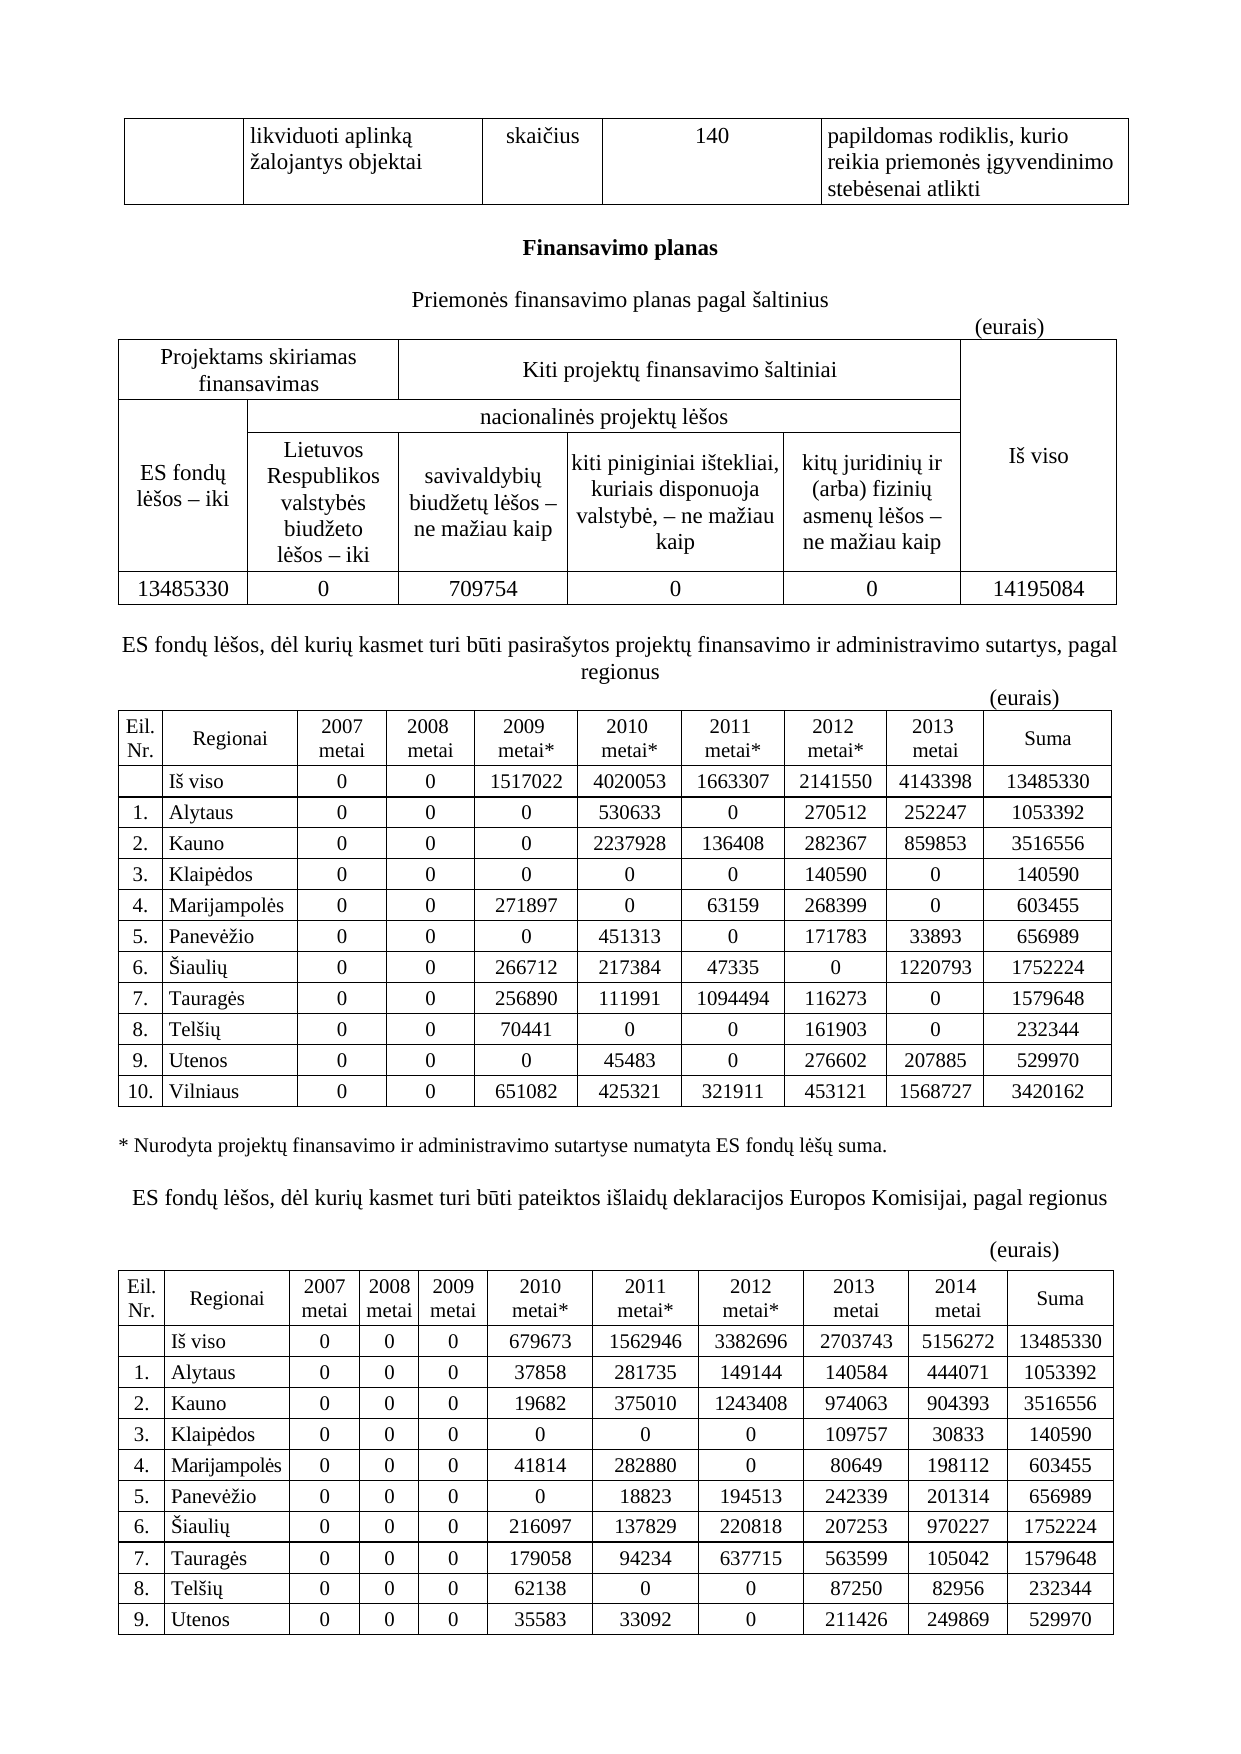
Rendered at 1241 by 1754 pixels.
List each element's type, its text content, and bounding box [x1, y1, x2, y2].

table_header Regionai [165, 1271, 289, 1325]
table_cell 1752224 [984, 952, 1111, 982]
table_cell 679673 [488, 1326, 592, 1356]
table_cell 14195084 [961, 572, 1116, 604]
table_cell 140584 [804, 1357, 908, 1387]
table_cell 0 [290, 1388, 359, 1418]
table_cell 94234 [593, 1543, 698, 1572]
table_cell [125, 119, 243, 204]
table_cell Marijampolės [165, 1450, 289, 1479]
table_cell 1094494 [682, 983, 784, 1013]
text Finansavimo planas [118, 234, 1122, 260]
table_cell papildomas rodiklis, kurio reikia priemonės įgyvendinimo stebėsenai atlikti [822, 119, 1128, 204]
table_cell kiti piniginiai ištekliai, kuriais disponuoja valstybė, – ne mažiau kaip [568, 433, 783, 571]
table_cell 0 [699, 1604, 803, 1634]
table_cell 451313 [578, 921, 681, 951]
table_header 2010 metai* [578, 711, 681, 765]
table_header Suma [1008, 1271, 1113, 1325]
table_cell 116273 [785, 983, 886, 1013]
table_header 2008 metai [387, 711, 474, 765]
table_cell 0 [387, 798, 474, 827]
table_cell 0 [488, 1419, 592, 1449]
table_cell 194513 [699, 1481, 803, 1511]
table_cell 281735 [593, 1357, 698, 1387]
table_cell Kauno [163, 828, 297, 858]
table_cell 6. [119, 1512, 164, 1541]
table_cell 276602 [785, 1045, 886, 1075]
table_cell 0 [419, 1450, 487, 1479]
table_cell 70441 [475, 1014, 577, 1044]
table_cell 268399 [785, 890, 886, 920]
table_cell 136408 [682, 828, 784, 858]
table_cell 140590 [785, 859, 886, 889]
table_cell 18823 [593, 1481, 698, 1511]
table_cell 8. [119, 1574, 164, 1603]
table_cell 904393 [909, 1388, 1007, 1418]
table_cell Tauragės [163, 983, 297, 1013]
table_cell 82956 [909, 1574, 1007, 1603]
table_cell 13485330 [119, 572, 247, 604]
table_cell 0 [593, 1574, 698, 1603]
table_cell 1243408 [699, 1388, 803, 1418]
table_cell Telšių [165, 1574, 289, 1603]
table_cell 242339 [804, 1481, 908, 1511]
table_cell [119, 1326, 164, 1356]
table_header 2012 metai* [785, 711, 886, 765]
table_cell 13485330 [984, 766, 1111, 796]
table_cell 3. [119, 859, 162, 889]
table_cell 0 [419, 1574, 487, 1603]
table_cell 30833 [909, 1419, 1007, 1449]
table_cell nacionalinės projektų lėšos [248, 400, 960, 432]
table_cell 0 [419, 1357, 487, 1387]
table_cell 0 [360, 1481, 418, 1511]
text * Nurodyta projektų finansavimo ir administravimo sutartyse numatyta ES fondų lėšų suma. [118, 1133, 1122, 1157]
table_cell Tauragės [165, 1543, 289, 1572]
table_cell 10. [119, 1076, 162, 1106]
table_cell ES fondų lėšos – iki [119, 400, 247, 571]
table_cell 0 [298, 859, 386, 889]
table_cell Iš viso [163, 766, 297, 796]
table_cell 137829 [593, 1512, 698, 1541]
table_cell Kauno [165, 1388, 289, 1418]
table_cell 3. [119, 1419, 164, 1449]
table_cell 3382696 [699, 1326, 803, 1356]
table_cell 0 [248, 572, 398, 604]
table_cell 0 [475, 798, 577, 827]
table_cell 35583 [488, 1604, 592, 1634]
table_cell 0 [578, 890, 681, 920]
table_cell 0 [475, 828, 577, 858]
table_header Kiti projektų finansavimo šaltiniai [399, 340, 960, 399]
table_cell 0 [298, 890, 386, 920]
table_cell 207253 [804, 1512, 908, 1541]
table_cell 0 [387, 766, 474, 796]
table_cell Vilniaus [163, 1076, 297, 1106]
table_cell 1517022 [475, 766, 577, 796]
table_cell 0 [360, 1512, 418, 1541]
table_cell 0 [682, 1045, 784, 1075]
table_cell 140 [603, 119, 821, 204]
table_cell 2. [119, 1388, 164, 1418]
table_cell 321911 [682, 1076, 784, 1106]
table_header 2009 metai [419, 1271, 487, 1325]
table_cell 207885 [887, 1045, 983, 1075]
table_cell Iš viso [165, 1326, 289, 1356]
table_cell 0 [682, 798, 784, 827]
text (eurais) [118, 684, 1122, 710]
table_cell Panevėžio [165, 1481, 289, 1511]
table_cell 0 [360, 1419, 418, 1449]
table_cell 282367 [785, 828, 886, 858]
table_cell 140590 [984, 859, 1111, 889]
table_cell 0 [387, 828, 474, 858]
table_cell 0 [475, 921, 577, 951]
table_cell 637715 [699, 1543, 803, 1572]
table_cell 0 [387, 1076, 474, 1106]
table_cell 4. [119, 890, 162, 920]
table_cell 0 [290, 1574, 359, 1603]
table_cell 0 [419, 1388, 487, 1418]
table_cell 19682 [488, 1388, 592, 1418]
table_header 2009 metai* [475, 711, 577, 765]
table_cell 0 [699, 1574, 803, 1603]
table_cell 109757 [804, 1419, 908, 1449]
table_cell 1579648 [984, 983, 1111, 1013]
table_header Suma [984, 711, 1111, 765]
table_header 2010 metai* [488, 1271, 592, 1325]
table_cell 256890 [475, 983, 577, 1013]
table_cell 8. [119, 1014, 162, 1044]
table_cell Klaipėdos [163, 859, 297, 889]
table_cell 1568727 [887, 1076, 983, 1106]
table_cell 0 [593, 1419, 698, 1449]
table_cell 45483 [578, 1045, 681, 1075]
table_cell 444071 [909, 1357, 1007, 1387]
table_cell Utenos [163, 1045, 297, 1075]
table_cell 62138 [488, 1574, 592, 1603]
table_cell 0 [360, 1574, 418, 1603]
table_cell 651082 [475, 1076, 577, 1106]
table_cell 0 [298, 1045, 386, 1075]
table_cell 970227 [909, 1512, 1007, 1541]
table_cell Marijampolės [163, 890, 297, 920]
table_cell 0 [387, 952, 474, 982]
table_cell 33092 [593, 1604, 698, 1634]
table_cell 0 [290, 1604, 359, 1634]
text ES fondų lėšos, dėl kurių kasmet turi būti pasirašytos projektų finansavimo ir administravimo sutartys, pagal regionus [118, 631, 1122, 684]
table_cell 0 [682, 859, 784, 889]
table_cell likviduoti aplinką žalojantys objektai [244, 119, 482, 204]
table_cell 63159 [682, 890, 784, 920]
table_header Projektams skiriamas finansavimas [119, 340, 398, 399]
table_cell 5. [119, 921, 162, 951]
table_cell 5. [119, 1481, 164, 1511]
table_cell 13485330 [1008, 1326, 1113, 1356]
table_cell 0 [298, 1076, 386, 1106]
table_cell 271897 [475, 890, 577, 920]
table_cell 232344 [1008, 1574, 1113, 1603]
table_cell 0 [887, 983, 983, 1013]
table_cell 105042 [909, 1543, 1007, 1572]
table_cell 859853 [887, 828, 983, 858]
table_cell 529970 [1008, 1604, 1113, 1634]
table_cell 198112 [909, 1450, 1007, 1479]
table_cell 0 [360, 1604, 418, 1634]
table_cell 656989 [984, 921, 1111, 951]
table_cell 0 [298, 921, 386, 951]
table_cell 375010 [593, 1388, 698, 1418]
table_cell 0 [387, 921, 474, 951]
table_header 2007 metai [290, 1271, 359, 1325]
table_cell 0 [475, 1045, 577, 1075]
table_cell Telšių [163, 1014, 297, 1044]
table_cell 7. [119, 983, 162, 1013]
table_cell Šiaulių [163, 952, 297, 982]
table_cell 0 [290, 1512, 359, 1541]
table_cell 0 [887, 1014, 983, 1044]
table_cell 974063 [804, 1388, 908, 1418]
table_cell 2703743 [804, 1326, 908, 1356]
table_cell 530633 [578, 798, 681, 827]
table_header 2011 metai* [593, 1271, 698, 1325]
table_cell 161903 [785, 1014, 886, 1044]
table_header Eil. Nr. [119, 711, 162, 765]
table_cell 217384 [578, 952, 681, 982]
table_cell 1. [119, 1357, 164, 1387]
table_header 2014 metai [909, 1271, 1007, 1325]
table_cell 282880 [593, 1450, 698, 1479]
table_header 2011 metai* [682, 711, 784, 765]
table_cell 4. [119, 1450, 164, 1479]
table_cell 0 [290, 1357, 359, 1387]
table_cell 0 [298, 766, 386, 796]
table_cell 179058 [488, 1543, 592, 1572]
table_cell 0 [419, 1419, 487, 1449]
table_cell 33893 [887, 921, 983, 951]
table_cell 270512 [785, 798, 886, 827]
table_cell 0 [290, 1326, 359, 1356]
table_cell 709754 [399, 572, 567, 604]
table_header Eil. Nr. [119, 1271, 164, 1325]
table_cell 0 [419, 1512, 487, 1541]
table_cell 0 [419, 1543, 487, 1572]
table_cell Alytaus [163, 798, 297, 827]
table_cell 9. [119, 1045, 162, 1075]
table_cell 5156272 [909, 1326, 1007, 1356]
table_cell 0 [360, 1543, 418, 1572]
table_cell 425321 [578, 1076, 681, 1106]
table_cell 0 [419, 1481, 487, 1511]
table_cell 1579648 [1008, 1543, 1113, 1572]
table_header 2013 metai [804, 1271, 908, 1325]
table_cell 1562946 [593, 1326, 698, 1356]
table_cell Alytaus [165, 1357, 289, 1387]
table_cell 0 [360, 1357, 418, 1387]
table_cell 47335 [682, 952, 784, 982]
table_cell 1. [119, 798, 162, 827]
table_cell 0 [578, 859, 681, 889]
table_cell 603455 [1008, 1450, 1113, 1479]
table_cell 4020053 [578, 766, 681, 796]
table_cell 171783 [785, 921, 886, 951]
table_cell 232344 [984, 1014, 1111, 1044]
table_cell 0 [419, 1604, 487, 1634]
table_cell 0 [387, 859, 474, 889]
table_cell 2141550 [785, 766, 886, 796]
table_cell 0 [290, 1419, 359, 1449]
table_cell 0 [682, 921, 784, 951]
table_cell Šiaulių [165, 1512, 289, 1541]
table_cell 0 [290, 1481, 359, 1511]
table_cell 453121 [785, 1076, 886, 1106]
table_cell 0 [290, 1450, 359, 1479]
table_cell 140590 [1008, 1419, 1113, 1449]
table_cell 0 [387, 1045, 474, 1075]
table_cell 3516556 [984, 828, 1111, 858]
table_cell 603455 [984, 890, 1111, 920]
table_header Regionai [163, 711, 297, 765]
table_cell 220818 [699, 1512, 803, 1541]
table_header 2013 metai [887, 711, 983, 765]
table_cell 9. [119, 1604, 164, 1634]
table_cell 0 [568, 572, 783, 604]
table_cell 0 [887, 890, 983, 920]
table_cell 0 [298, 798, 386, 827]
table_cell 37858 [488, 1357, 592, 1387]
table_cell 0 [419, 1326, 487, 1356]
table_cell 41814 [488, 1450, 592, 1479]
table_cell 0 [682, 1014, 784, 1044]
table_cell 1053392 [1008, 1357, 1113, 1387]
table_cell 0 [360, 1450, 418, 1479]
table_cell 0 [387, 983, 474, 1013]
text (eurais) [118, 1236, 1122, 1263]
table_cell 2237928 [578, 828, 681, 858]
table_cell 0 [475, 859, 577, 889]
table_cell 0 [387, 1014, 474, 1044]
table_header 2008 metai [360, 1271, 418, 1325]
table_cell 0 [298, 1014, 386, 1044]
table_cell 529970 [984, 1045, 1111, 1075]
table_cell 6. [119, 952, 162, 982]
table_cell 211426 [804, 1604, 908, 1634]
table_header Iš viso [961, 340, 1116, 571]
table_cell 0 [387, 890, 474, 920]
table_cell 111991 [578, 983, 681, 1013]
table_cell 249869 [909, 1604, 1007, 1634]
table_header 2012 metai* [699, 1271, 803, 1325]
table_cell 0 [290, 1543, 359, 1572]
text (eurais) [974, 313, 1122, 339]
table_cell 3516556 [1008, 1388, 1113, 1418]
table_cell 87250 [804, 1574, 908, 1603]
table_cell Lietuvos Respublikos valstybės biudžeto lėšos – iki [248, 433, 398, 571]
table_cell 0 [298, 983, 386, 1013]
table_cell skaičius [483, 119, 602, 204]
table_header 2007 metai [298, 711, 386, 765]
table_cell 216097 [488, 1512, 592, 1541]
table_cell 0 [785, 952, 886, 982]
table_cell 0 [360, 1388, 418, 1418]
table_cell Klaipėdos [165, 1419, 289, 1449]
table_cell 0 [699, 1419, 803, 1449]
table_cell 0 [784, 572, 960, 604]
table_cell 149144 [699, 1357, 803, 1387]
table_cell 7. [119, 1543, 164, 1572]
table_cell 0 [298, 828, 386, 858]
table_cell 0 [699, 1450, 803, 1479]
table_cell kitų juridinių ir (arba) fizinių asmenų lėšos – ne mažiau kaip [784, 433, 960, 571]
table_cell 0 [298, 952, 386, 982]
table_cell Utenos [165, 1604, 289, 1634]
table_cell 1220793 [887, 952, 983, 982]
table_cell 3420162 [984, 1076, 1111, 1106]
table_cell 0 [488, 1481, 592, 1511]
text ES fondų lėšos, dėl kurių kasmet turi būti pateiktos išlaidų deklaracijos Europos Komisijai, pagal regionus [118, 1183, 1122, 1210]
table_cell 656989 [1008, 1481, 1113, 1511]
table_cell savivaldybių biudžetų lėšos – ne mažiau kaip [399, 433, 567, 571]
table_cell 1752224 [1008, 1512, 1113, 1541]
table_cell 0 [887, 859, 983, 889]
table_cell 2. [119, 828, 162, 858]
table_cell [119, 766, 162, 796]
table_cell 252247 [887, 798, 983, 827]
table_cell 201314 [909, 1481, 1007, 1511]
table_cell 0 [360, 1326, 418, 1356]
table_cell 1053392 [984, 798, 1111, 827]
text Priemonės finansavimo planas pagal šaltinius [118, 287, 1122, 313]
table_cell 0 [578, 1014, 681, 1044]
table_cell 4143398 [887, 766, 983, 796]
table_cell 563599 [804, 1543, 908, 1572]
table_cell 1663307 [682, 766, 784, 796]
table_cell 80649 [804, 1450, 908, 1479]
table_cell Panevėžio [163, 921, 297, 951]
table_cell 266712 [475, 952, 577, 982]
